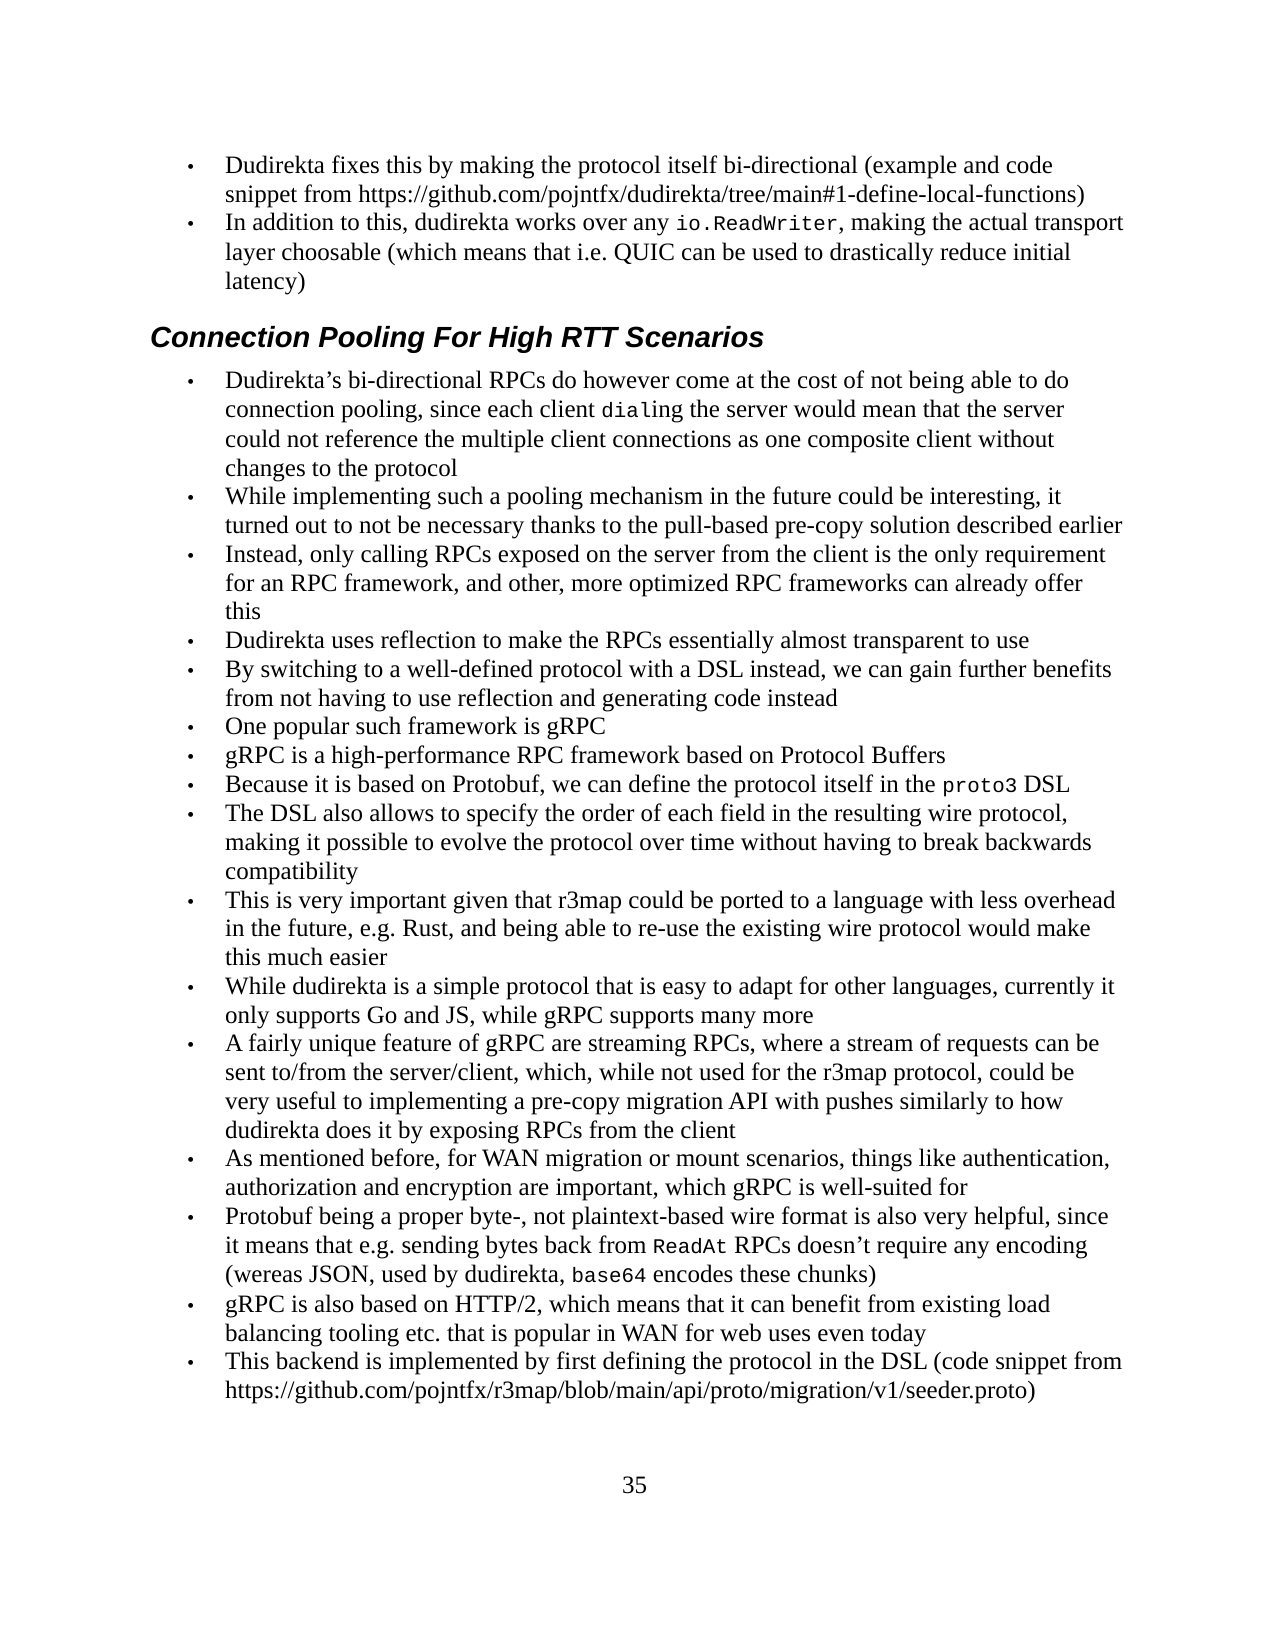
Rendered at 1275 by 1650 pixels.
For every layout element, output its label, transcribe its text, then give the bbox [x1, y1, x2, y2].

list Because it is based on Protobuf, we can define the protocol itself in the proto3 DSL [187, 769, 1125, 798]
list Protobuf being a proper byte-, not plaintext-based wire format is also very helpful, since it means that e.g. sending bytes back from ReadAt RPCs doesn’t require any encoding (wereas JSON, used by dudirekta, base64 encodes these chunks) [187, 1201, 1125, 1289]
list As mentioned before, for WAN migration or mount scenarios, things like authentication, authorization and encryption are important, which gRPC is well-suited for [187, 1143, 1125, 1201]
list In addition to this, dudirekta works over any io.ReadWriter, making the actual transport layer choosable (which means that i.e. QUIC can be used to drastically reduce initial latency) [187, 207, 1125, 294]
list While implementing such a pooling mechanism in the future could be interesting, it turned out to not be necessary thanks to the pull-based pre-copy solution described earlier [187, 481, 1125, 539]
list Instead, only calling RPCs exposed on the server from the client is the only requirement for an RPC framework, and other, more optimized RPC frameworks can already offer this [187, 539, 1125, 625]
list This backend is implemented by first defining the protocol in the DSL (code snippet from https://github.com/pojntfx/r3map/blob/main/api/proto/migration/v1/seeder.proto) [187, 1346, 1125, 1404]
list One popular such framework is gRPC [187, 711, 1125, 740]
list Dudirekta uses reflection to make the RPCs essentially almost transparent to use [187, 625, 1125, 654]
list A fairly unique feature of gRPC are streaming RPCs, where a stream of requests can be sent to/from the server/client, which, while not used for the r3map protocol, could be very useful to implementing a pre-copy migration API with pushes similarly to how dudirekta does it by exposing RPCs from the client [187, 1028, 1125, 1143]
list gRPC is a high-performance RPC framework based on Protocol Buffers [187, 740, 1125, 769]
list This is very important given that r3map could be ported to a language with less overhead in the future, e.g. Rust, and being able to re-use the existing wire protocol would make this much easier [187, 885, 1125, 971]
list gRPC is also based on HTTP/2, which means that it can benefit from existing load balancing tooling etc. that is popular in WAN for web uses even today [187, 1289, 1125, 1346]
subtitle Connection Pooling For High RTT Scenarios [150, 319, 1125, 353]
list The DSL also allows to specify the order of each field in the resulting wire protocol, making it possible to evolve the protocol over time without having to break backwards compatibility [187, 798, 1125, 885]
list By switching to a well-defined protocol with a DSL instead, we can gain further benefits from not having to use reflection and generating code instead [187, 654, 1125, 711]
list While dudirekta is a simple protocol that is easy to adapt for other languages, currently it only supports Go and JS, while gRPC supports many more [187, 971, 1125, 1028]
list Dudirekta fixes this by making the protocol itself bi-directional (example and code snippet from https://github.com/pojntfx/dudirekta/tree/main#1-define-local-functions) [187, 150, 1125, 207]
list Dudirekta’s bi-directional RPCs do however come at the cost of not being able to do connection pooling, since each client dialing the server would mean that the server could not reference the multiple client connections as one composite client without changes to the protocol [187, 366, 1125, 481]
